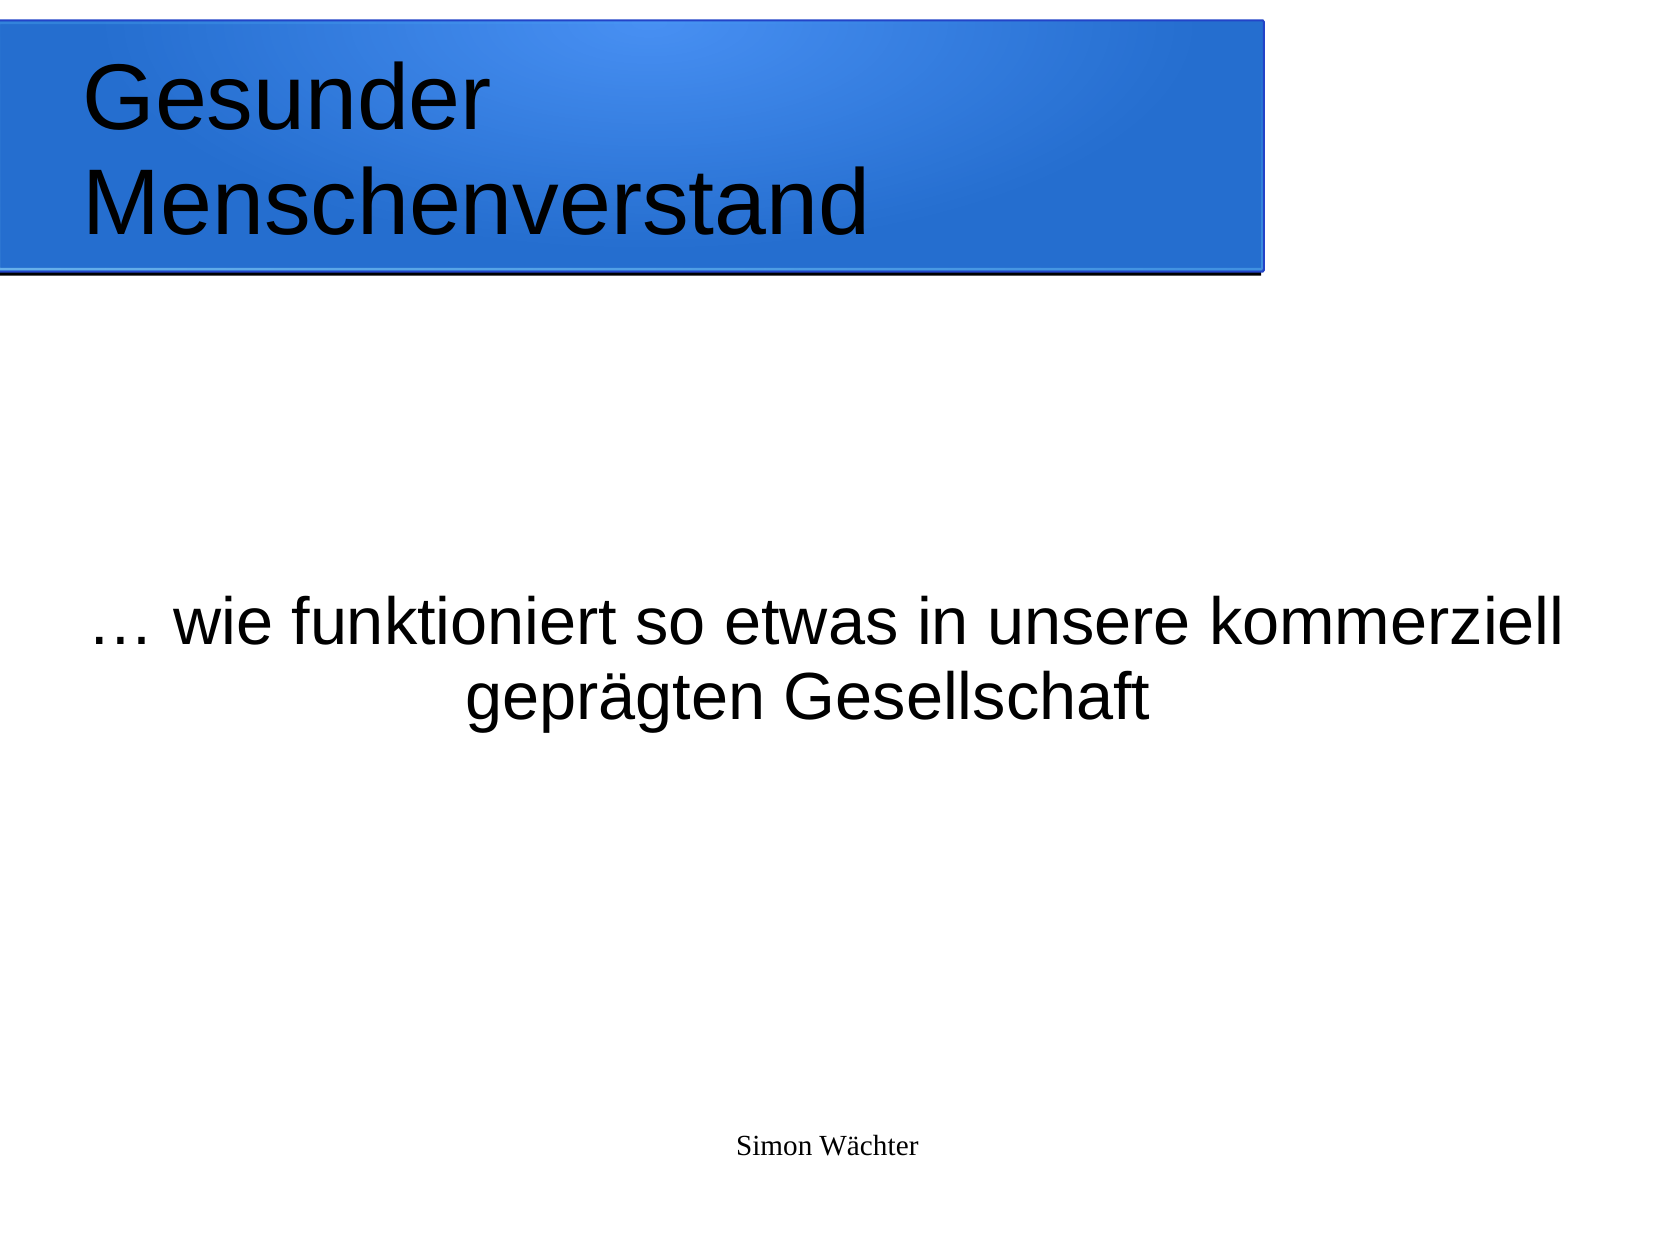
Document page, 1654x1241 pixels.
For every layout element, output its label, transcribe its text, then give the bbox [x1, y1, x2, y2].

title Gesunder Menschenverstand [82, 45, 1235, 254]
subtitle … wie funktioniert so etwas in unsere kommerziell geprägten Gesellschaft [82, 299, 1571, 1019]
